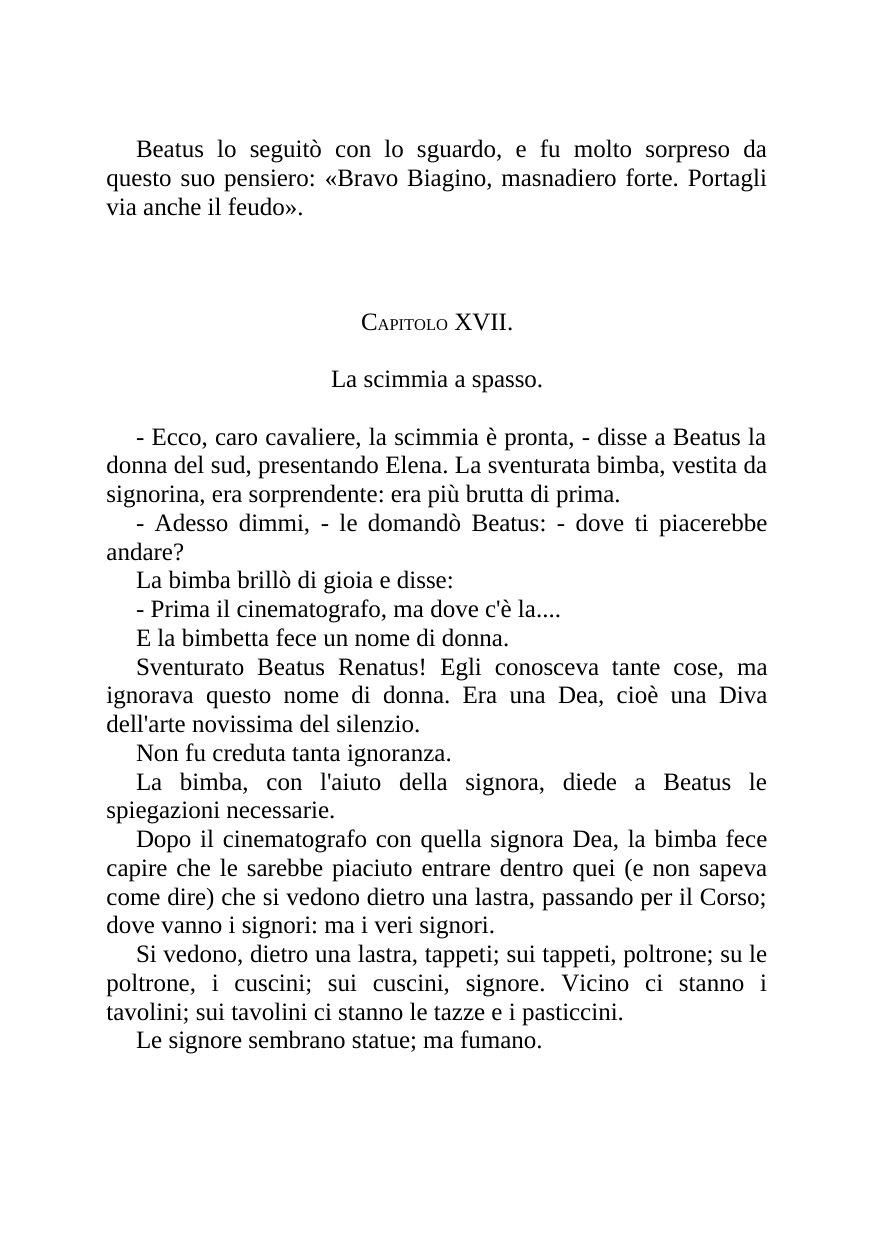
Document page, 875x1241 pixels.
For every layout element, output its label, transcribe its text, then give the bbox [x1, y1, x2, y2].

text Dopo il cinematografo con quella signora Dea, la bimba fece capire che le sarebbe piaciuto entrare dentro quei (e non sapeva come dire) che si vedono dietro una lastra, passando per il Corso; dove vanno i signori: ma i veri signori. [106, 824, 768, 939]
text - Prima il cinematografo, ma dove c'è la.... [106, 594, 768, 623]
text Beatus lo seguitò con lo sguardo, e fu molto sorpreso da questo suo pensiero: «Bravo Biagino, masnadiero forte. Portagli via anche il feudo». [106, 134, 768, 221]
text E la bimbetta fece un nome di donna. [106, 623, 768, 652]
text La bimba brillò di gioia e disse: [106, 566, 768, 594]
text Capitolo XVII. [106, 307, 768, 336]
text La bimba, con l'aiuto della signora, diede a Beatus le spiegazioni necessarie. [106, 767, 768, 824]
text La scimmia a spasso. [106, 364, 768, 393]
text Si vedono, dietro una lastra, tappeti; sui tappeti, poltrone; su le poltrone, i cuscini; sui cuscini, signore. Vicino ci stanno i tavolini; sui tavolini ci stanno le tazze e i pasticcini. [106, 939, 768, 1026]
text - Ecco, caro cavaliere, la scimmia è pronta, - disse a Beatus la donna del sud, presentando Elena. La sventurata bimba, vestita da signorina, era sorprendente: era più brutta di prima. [106, 422, 768, 508]
text Sventurato Beatus Renatus! Egli conosceva tante cose, ma ignorava questo nome di donna. Era una Dea, cioè una Diva dell'arte novissima del silenzio. [106, 652, 768, 738]
text Le signore sembrano statue; ma fumano. [106, 1026, 768, 1054]
text Non fu creduta tanta ignoranza. [106, 738, 768, 767]
text - Adesso dimmi, - le domandò Beatus: - dove ti piacerebbe andare? [106, 508, 768, 566]
